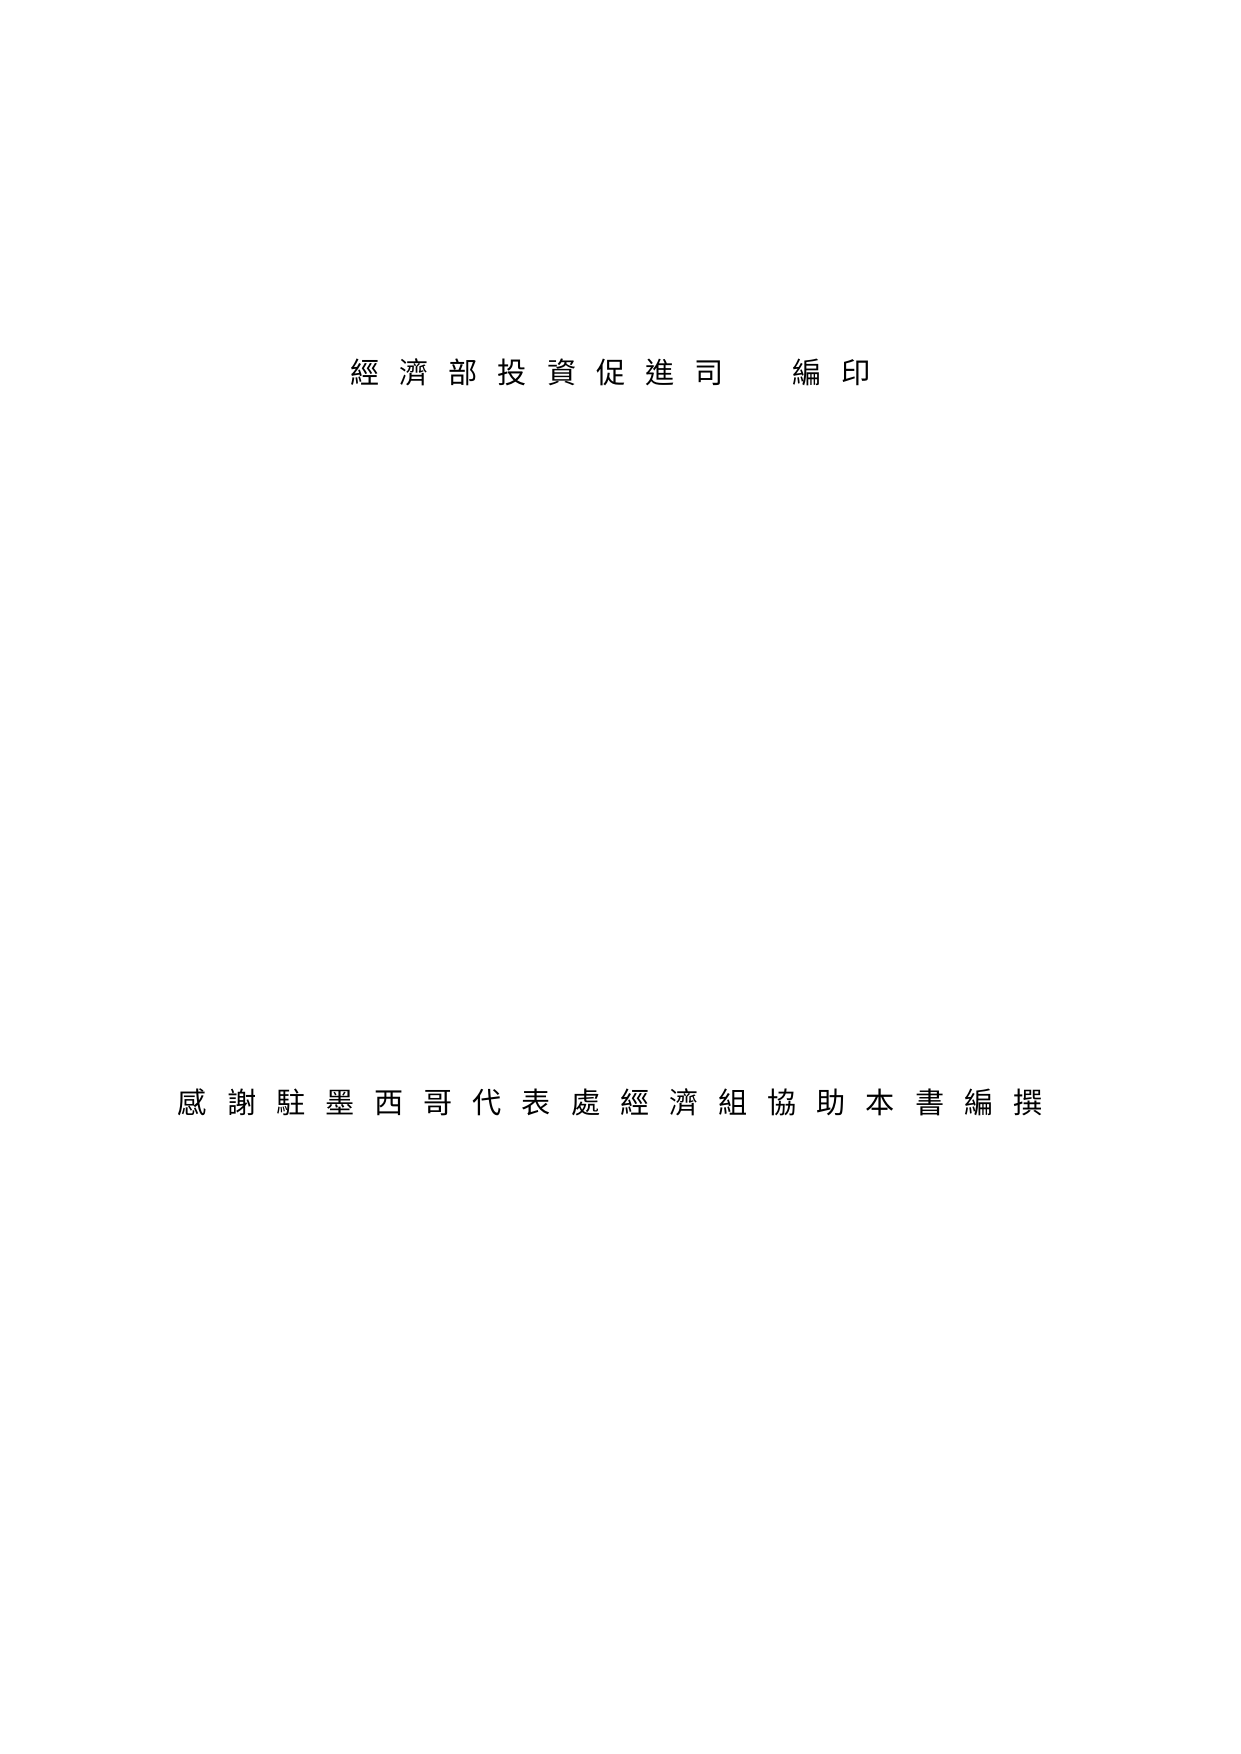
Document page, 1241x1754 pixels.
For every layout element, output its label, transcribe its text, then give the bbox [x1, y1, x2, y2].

table_cell 經濟部投資促進司 編印 [175, 237, 1066, 1074]
text 感謝駐墨西哥代表處經濟組協助本書編撰 [178, 1074, 1063, 1128]
